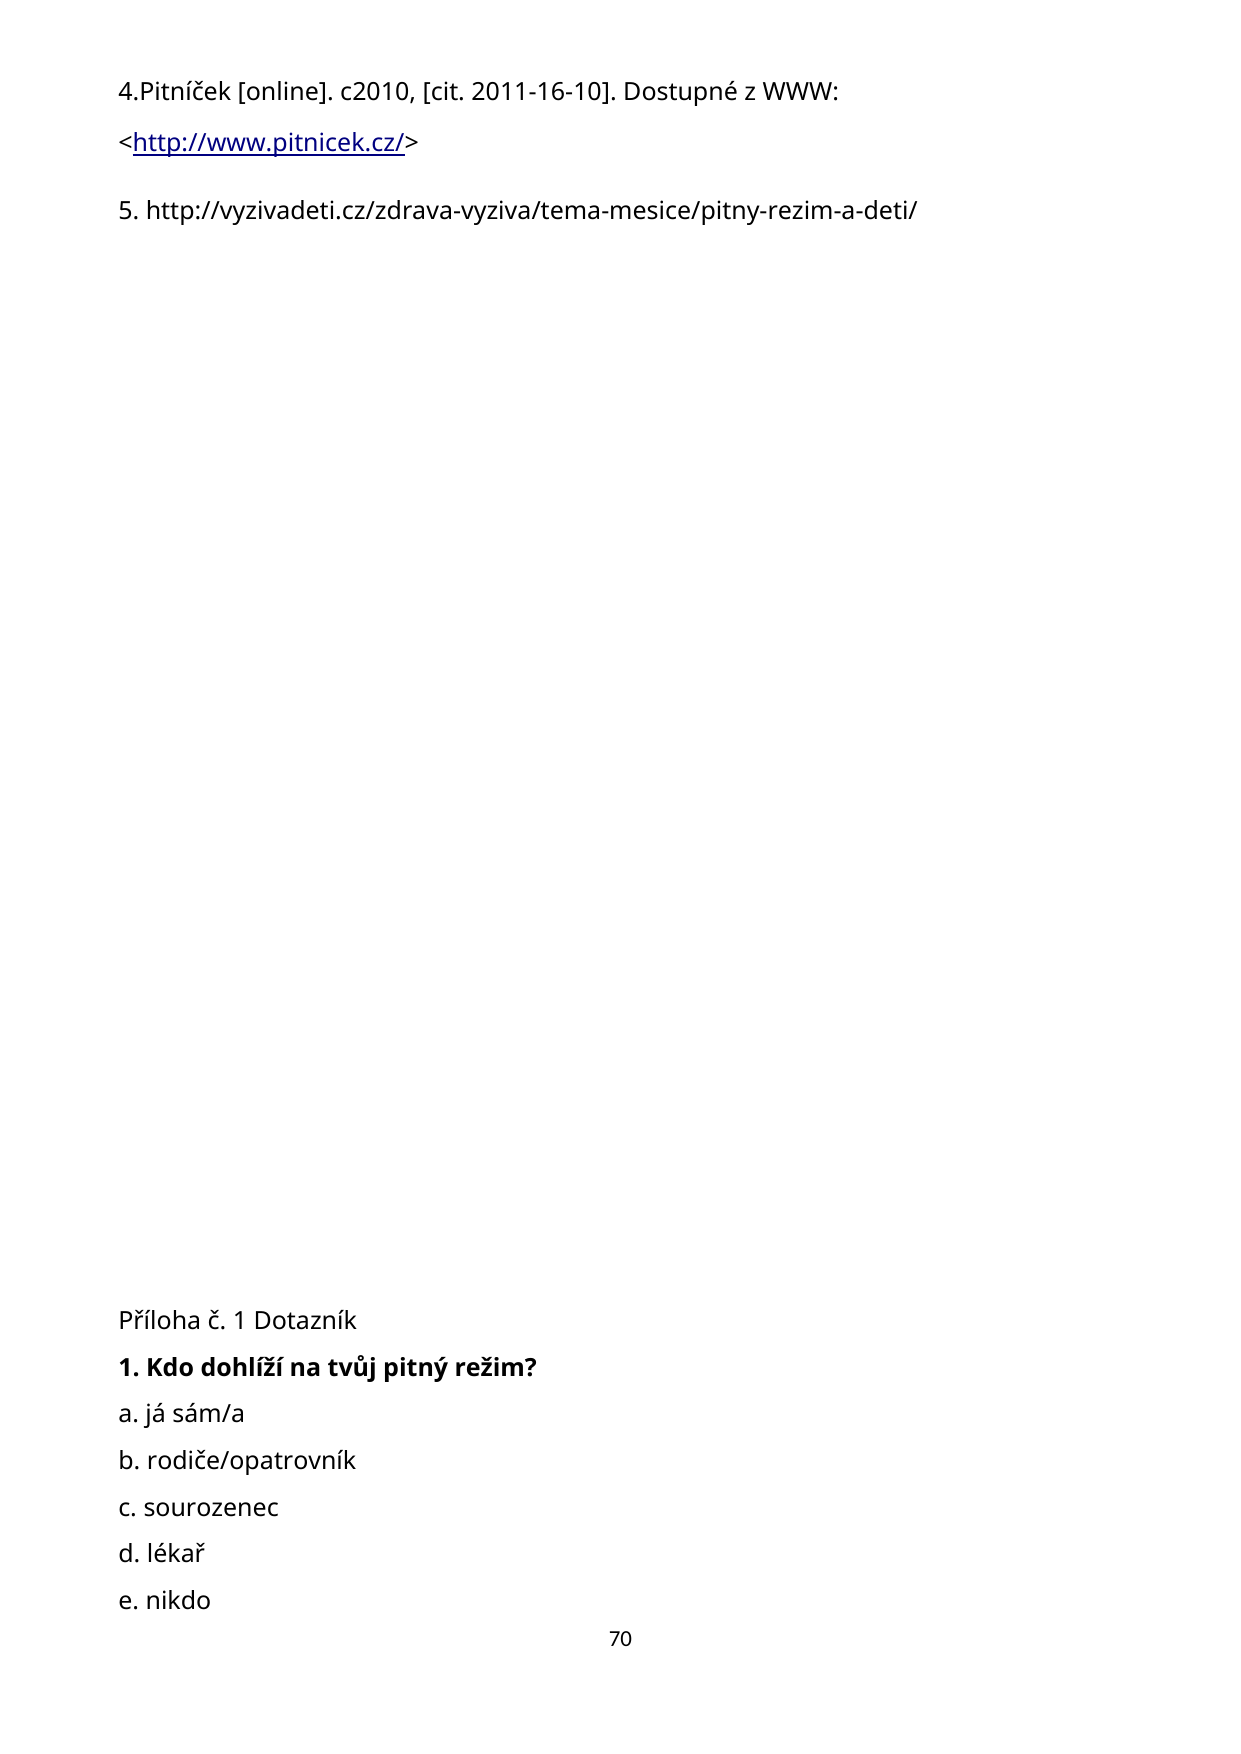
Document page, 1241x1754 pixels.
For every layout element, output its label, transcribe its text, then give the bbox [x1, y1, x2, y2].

text e. nikdo [118, 1582, 1122, 1616]
text 5. http://vyzivadeti.cz/zdrava-vyziva/tema-mesice/pitny-rezim-a-deti/ [118, 192, 1122, 227]
text a. já sám/a [118, 1396, 1122, 1430]
text 1. Kdo dohlíží na tvůj pitný režim? [118, 1349, 1122, 1384]
text d. lékař [118, 1536, 1122, 1570]
text b. rodiče/opatrovník [118, 1443, 1122, 1477]
text 4.Pitníček [online]. c2010, [cit. 2011-16-10]. Dostupné z WWW: <http://www.pitnicek.cz/> [118, 74, 1122, 159]
text Příloha č. 1 Dotazník [118, 1303, 1122, 1337]
text c. sourozenec [118, 1489, 1122, 1523]
